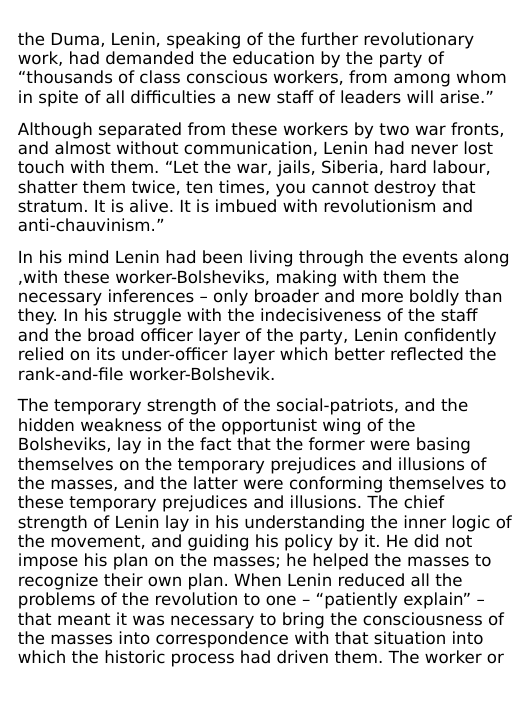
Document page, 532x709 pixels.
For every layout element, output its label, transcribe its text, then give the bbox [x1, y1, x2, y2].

text In his mind Lenin had been living through the events along ,with these worker-Bolsheviks, making with them the necessary inferences – only broader and more boldly than they. In his struggle with the indecisiveness of the staff and the broad officer layer of the party, Lenin confidently relied on its under-officer layer which better reflected the rank-and-file worker-Bolshevik. [18, 248, 514, 384]
text Although separated from these workers by two war fronts, and almost without communication, Lenin had never lost touch with them. “Let the war, jails, Siberia, hard labour, shatter them twice, ten times, you cannot destroy that stratum. It is alive. It is imbued with revolutionism and anti-chauvinism.” [18, 119, 514, 236]
text The temporary strength of the social-patriots, and the hidden weakness of the opportunist wing of the Bolsheviks, lay in the fact that the former were basing themselves on the temporary prejudices and illusions of the masses, and the latter were conforming themselves to these temporary prejudices and illusions. The chief strength of Lenin lay in his understanding the inner logic of the movement, and guiding his policy by it. He did not impose his plan on the masses; he helped the masses to recognize their own plan. When Lenin reduced all the problems of the revolution to one – “patiently explain” – that meant it was necessary to bring the consciousness of the masses into correspondence with that situation into which the historic process had driven them. The worker or [18, 396, 514, 668]
text the Duma, Lenin, speaking of the further revolutionary work, had demanded the education by the party of “thousands of class conscious workers, from among whom in spite of all difficulties a new staff of leaders will arise.” [18, 29, 514, 107]
